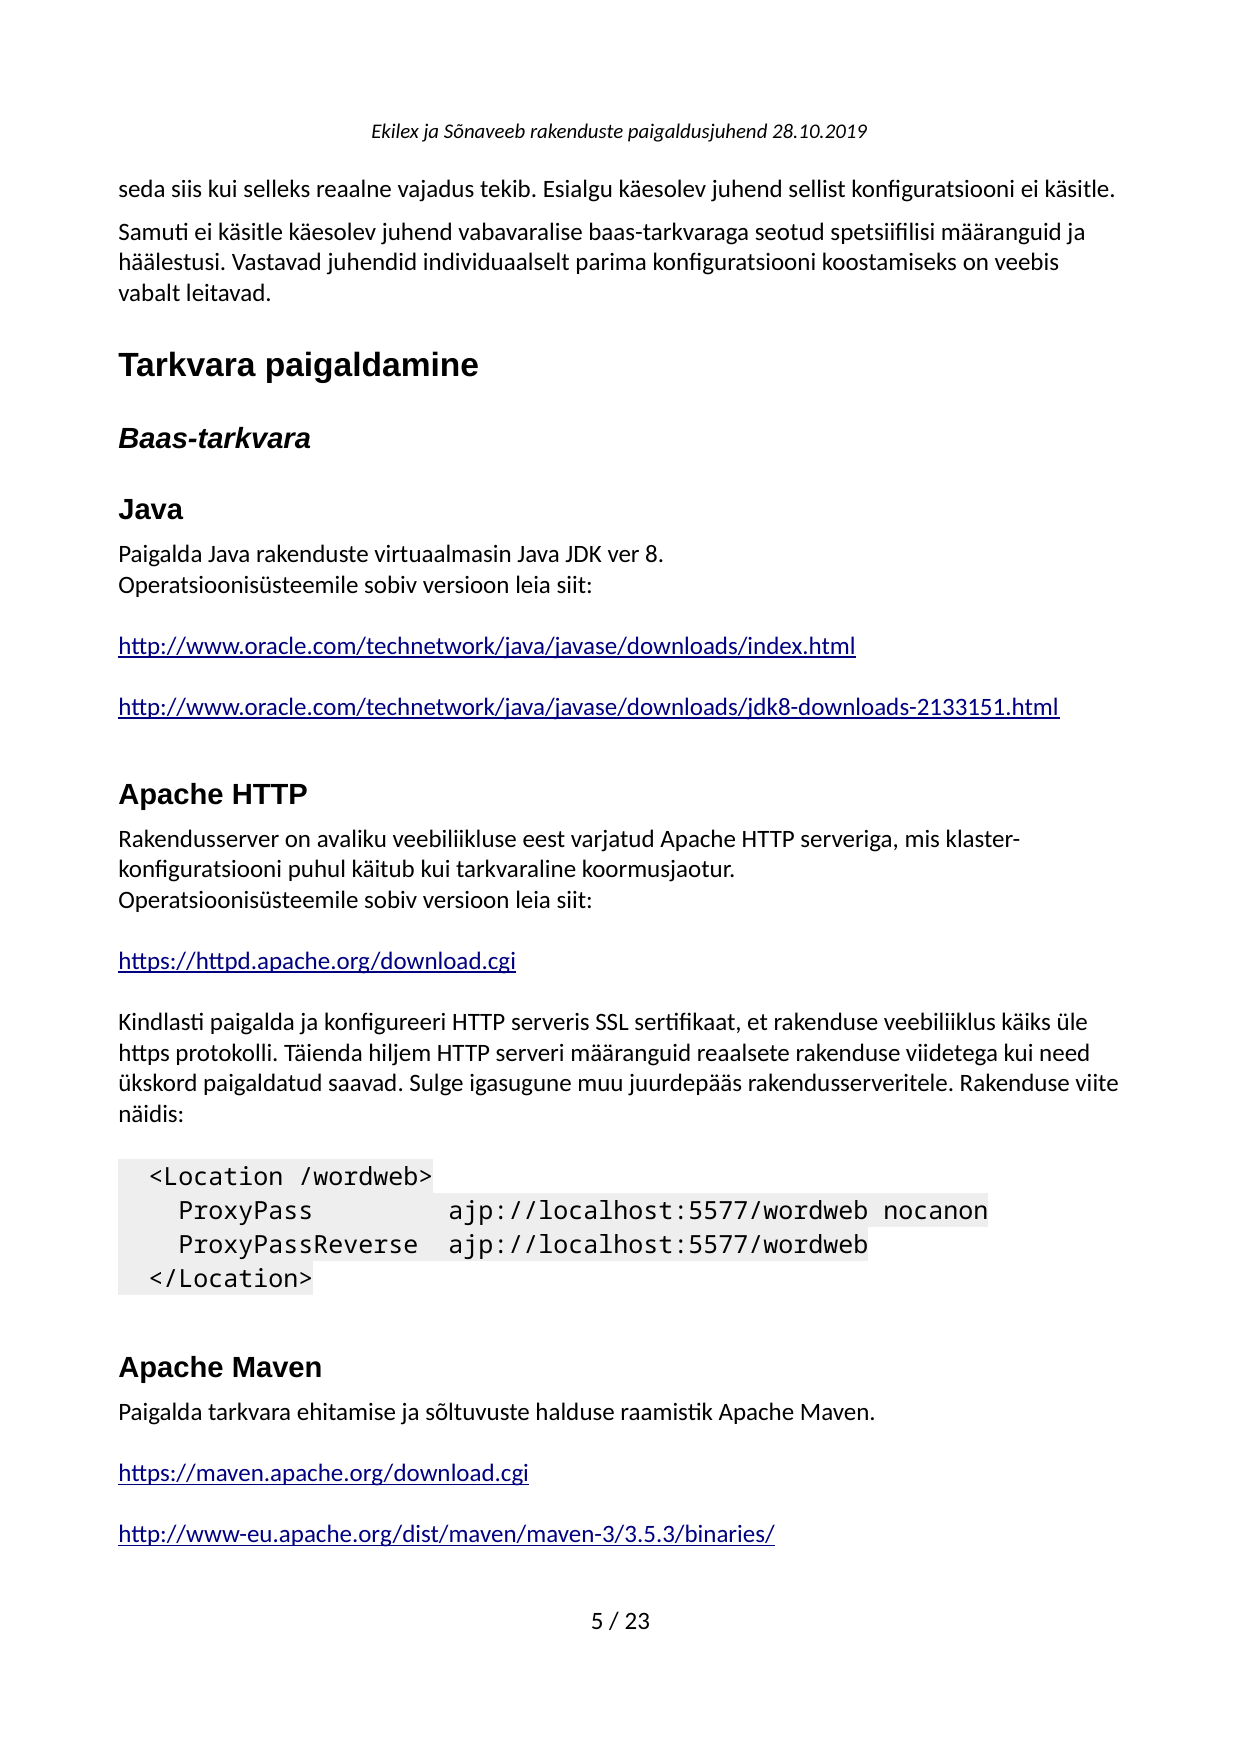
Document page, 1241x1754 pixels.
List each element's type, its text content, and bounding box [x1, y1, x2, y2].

text https://httpd.apache.org/download.cgi [118, 945, 1122, 976]
subtitle Baas-tarkvara [118, 421, 1122, 455]
text seda siis kui selleks reaalne vajadus tekib. Esialgu käesolev juhend sellist konfiguratsiooni ei käsitle. [118, 173, 1122, 203]
text Paigalda tarkvara ehitamise ja sõltuvuste halduse raamistik Apache Maven. [118, 1397, 1122, 1427]
subtitle Tarkvara paigaldamine [118, 345, 1122, 384]
text Kindlasti paigalda ja konfigureeri HTTP serveris SSL sertifikaat, et rakenduse veebiliiklus käiks üle https protokolli. Täienda hiljem HTTP serveri määranguid reaalsete rakenduse viidetega kui need ükskord paigaldatud saavad. Sulge igasugune muu juurdepääs rakendusserveritele. Rakenduse viite näidis: [118, 1006, 1122, 1128]
text Operatsioonisüsteemile sobiv versioon leia siit: [118, 569, 1122, 599]
subtitle Apache HTTP [118, 777, 1122, 811]
text Samuti ei käsitle käesolev juhend vabavaralise baas-tarkvaraga seotud spetsiifilisi määranguid ja häälestusi. Vastavad juhendid individuaalselt parima konfiguratsiooni koostamiseks on veebis vabalt leitavad. [118, 216, 1122, 308]
text </Location> [118, 1261, 1122, 1295]
text Rakendusserver on avaliku veebiliikluse eest varjatud Apache HTTP serveriga, mis klaster-konfiguratsiooni puhul käitub kui tarkvaraline koormusjaotur. [118, 823, 1122, 884]
text <Location /wordweb> [118, 1159, 1122, 1193]
subtitle Apache Maven [118, 1351, 1122, 1384]
text ProxyPass ajp://localhost:5577/wordweb nocanon [118, 1193, 1122, 1227]
text Operatsioonisüsteemile sobiv versioon leia siit: [118, 884, 1122, 914]
text http://www.oracle.com/technetwork/java/javase/downloads/index.html [118, 630, 1122, 660]
text http://www-eu.apache.org/dist/maven/maven-3/3.5.3/binaries/ [118, 1519, 1122, 1549]
subtitle Java [118, 492, 1122, 526]
text Paigalda Java rakenduste virtuaalmasin Java JDK ver 8. [118, 538, 1122, 569]
text ProxyPassReverse ajp://localhost:5577/wordweb [118, 1227, 1122, 1261]
text http://www.oracle.com/technetwork/java/javase/downloads/jdk8-downloads-2133151.html [118, 691, 1122, 721]
text https://maven.apache.org/download.cgi [118, 1458, 1122, 1488]
